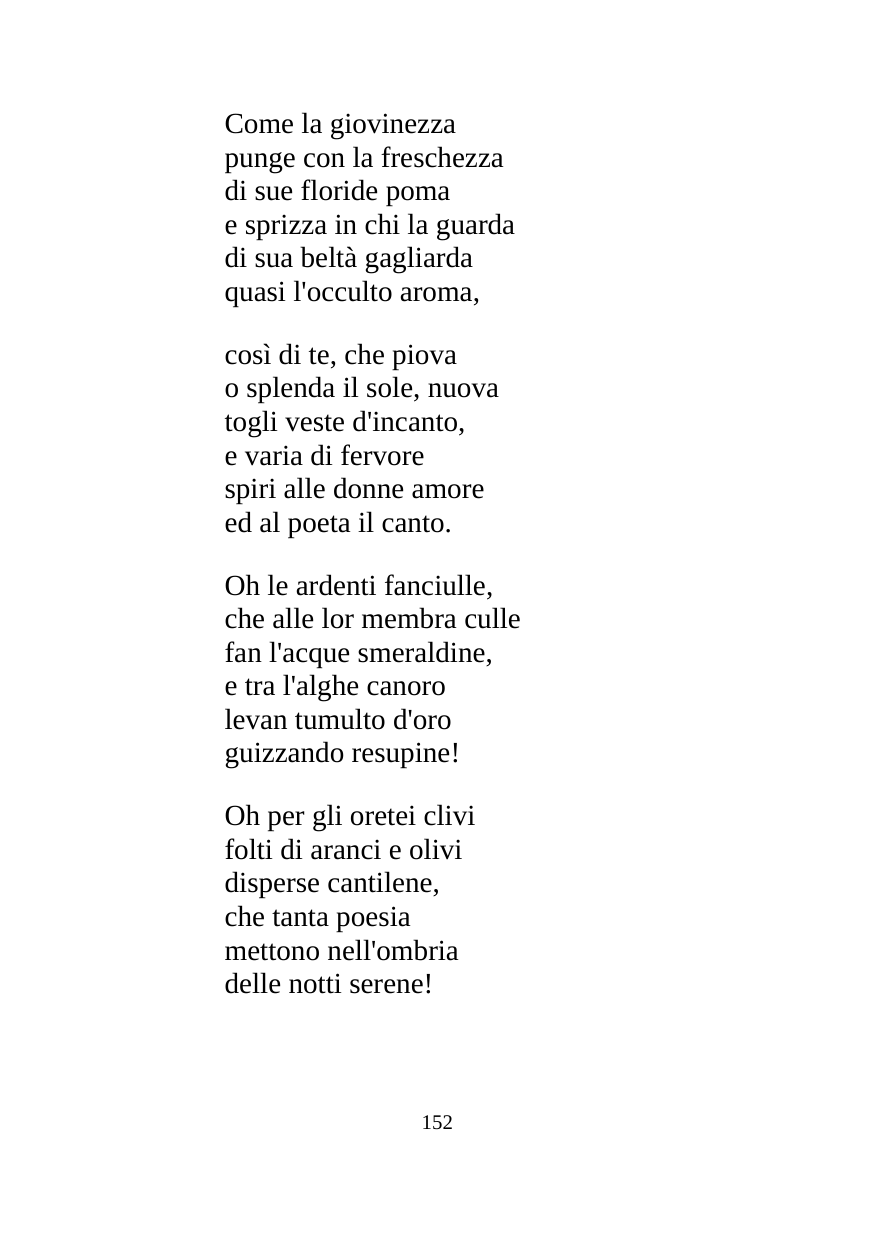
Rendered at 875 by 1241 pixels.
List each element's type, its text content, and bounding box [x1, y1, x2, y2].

text Oh per gli oretei clivi folti di aranci e olivi disperse cantilene, che tanta poesia mettono nell'ombria delle notti serene! [224, 798, 768, 1000]
text Come la giovinezza punge con la freschezza di sue floride poma e sprizza in chi la guarda di sua beltà gagliarda quasi l'occulto aroma, [224, 106, 768, 307]
text Oh le ardenti fanciulle, che alle lor membra culle fan l'acque smeraldine, e tra l'alghe canoro levan tumulto d'oro guizzando resupine! [224, 568, 768, 769]
text così di te, che piova o splenda il sole, nuova togli veste d'incanto, e varia di fervore spiri alle donne amore ed al poeta il canto. [224, 337, 768, 538]
